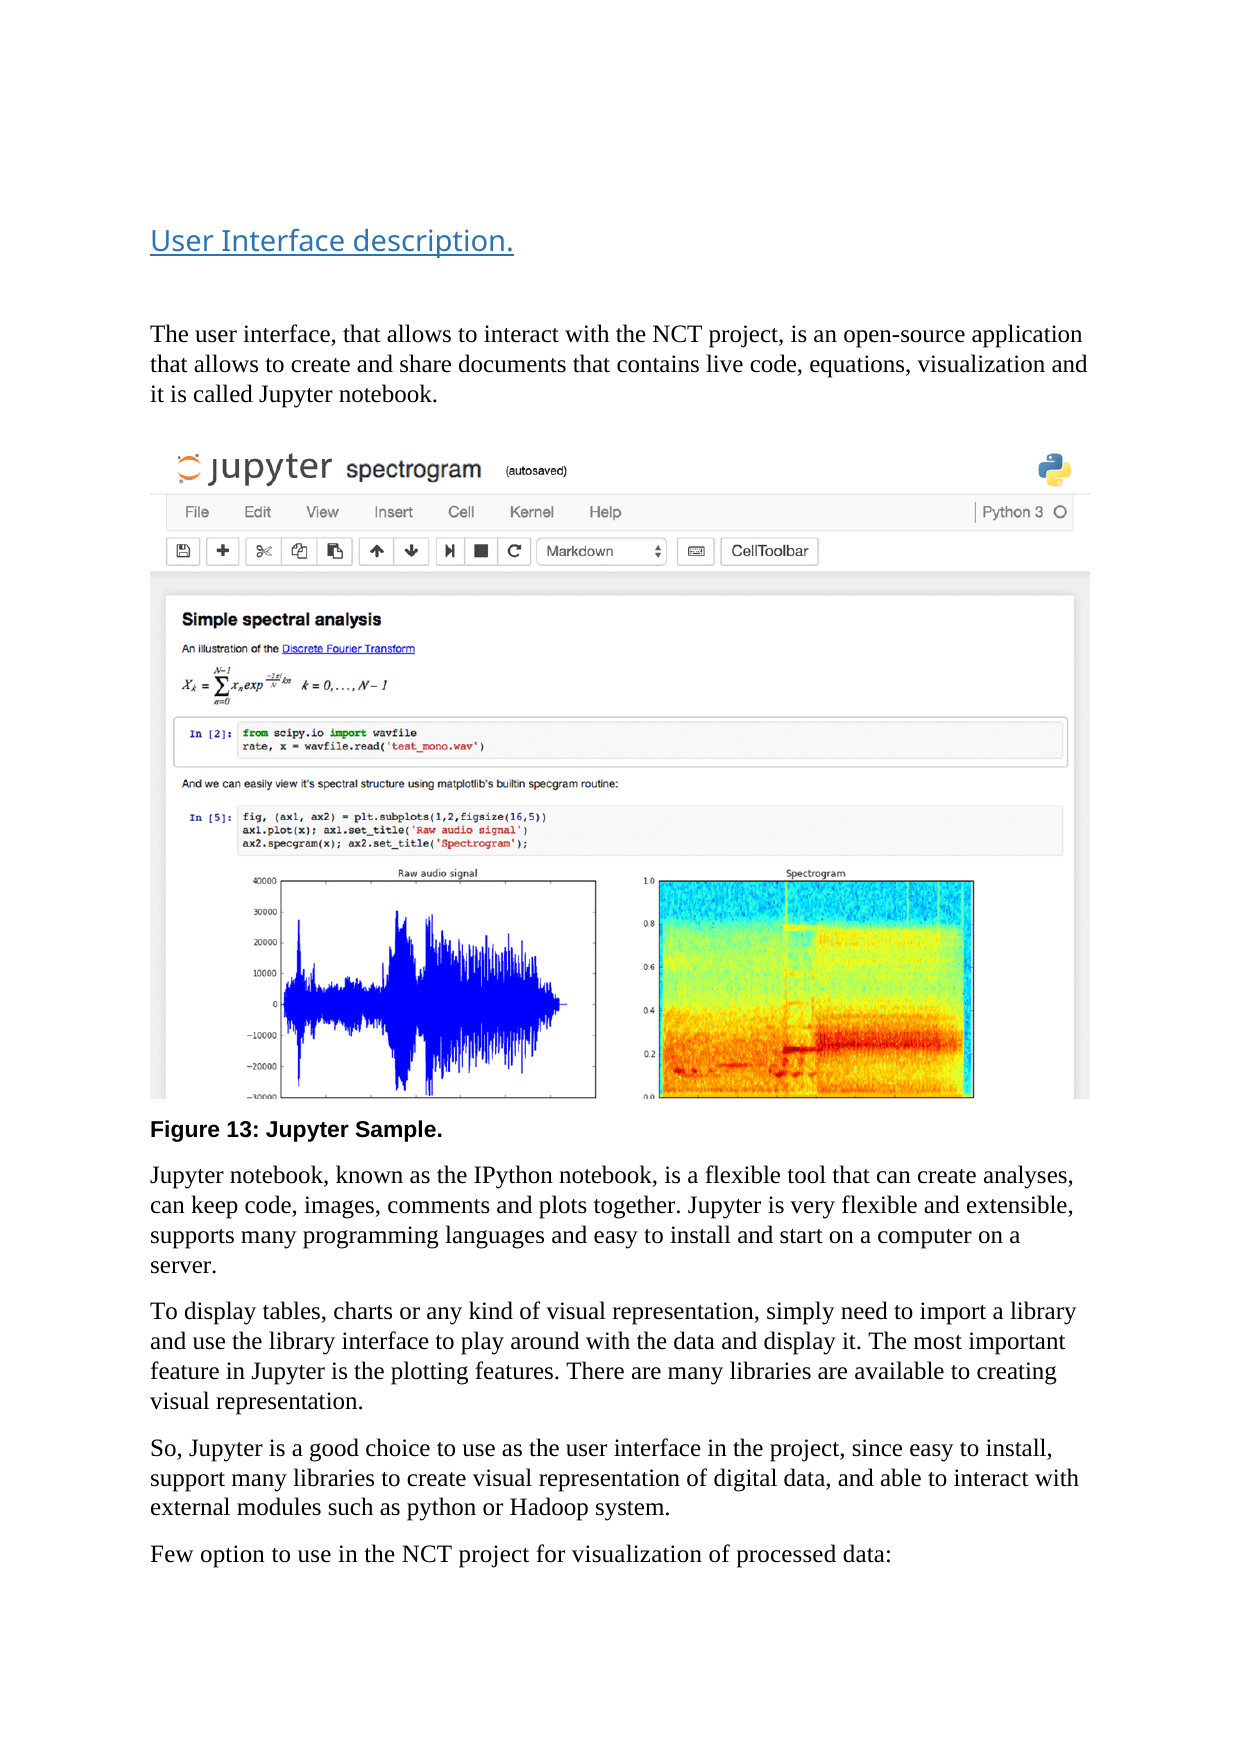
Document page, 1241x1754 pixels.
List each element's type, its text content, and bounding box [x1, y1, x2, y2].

text The user interface, that allows to interact with the NCT project, is an open-source application that allows to create and share documents that contains live code, equations, visualization and it is called Jupyter notebook. [150, 319, 1090, 408]
text Figure 13: Jupyter Sample. [150, 1116, 1090, 1142]
text Jupyter notebook, known as the IPython notebook, is a flexible tool that can create analyses, can keep code, images, comments and plots together. Jupyter is very flexible and extensible, supports many programming languages and easy to install and start on a computer on a server. [150, 1160, 1090, 1279]
text Few option to use in the NCT project for visualization of processed data: [150, 1539, 1090, 1568]
text So, Jupyter is a good choice to use as the user interface in the project, since easy to install, support many libraries to create visual representation of digital data, and able to interact with external modules such as python or Hadoop system. [150, 1433, 1090, 1521]
title User Interface description. [150, 221, 1088, 260]
text To display tables, charts or any kind of visual representation, simply need to import a library and use the library interface to play around with the data and display it. The most important feature in Jupyter is the plotting features. There are many libraries are available to creating visual representation. [150, 1296, 1090, 1415]
